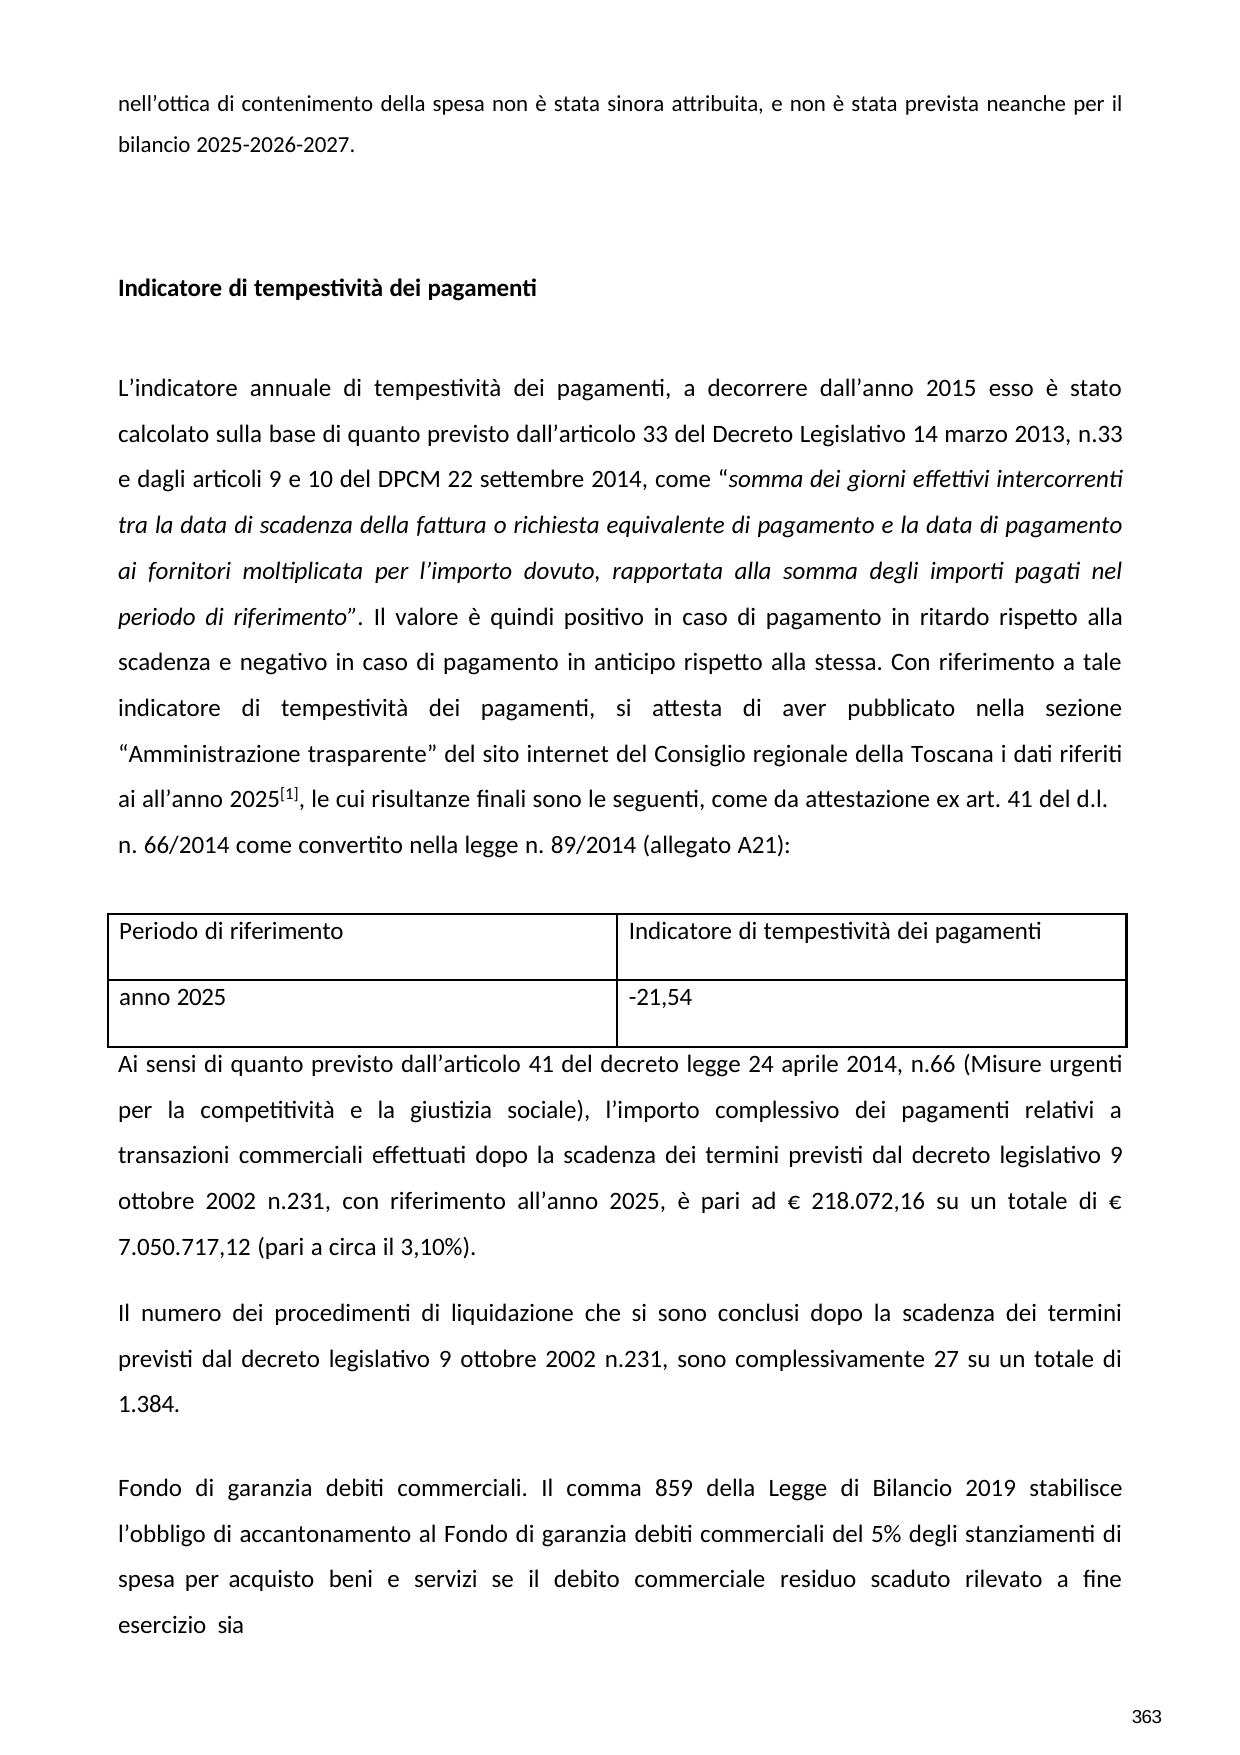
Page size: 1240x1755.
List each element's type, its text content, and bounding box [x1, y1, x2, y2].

subtitle Indicatore di tempestività dei pagamenti [118, 272, 1210, 303]
table_cell -21,54 [618, 981, 1125, 1046]
text Ai sensi di quanto previsto dall’articolo 41 del decreto legge 24 aprile 2014, n.66 (Misure urgenti per la competitività e la giustizia sociale), l’importo complessivo dei pagamenti relativi a transazioni commerciali effettuati dopo la scadenza dei termini previsti dal decreto legislativo 9 ottobre 2002 n.231, con riferimento all’anno 2025, è pari ad € 218.072,16 su un totale di € 7.050.717,12 (pari a circa il 3,10%). [118, 1048, 1122, 1261]
text nell’ottica di contenimento della spesa non è stata sinora attribuita, e non è stata prevista neanche per il bilancio 2025-2026-2027. [118, 89, 1123, 158]
text Il numero dei procedimenti di liquidazione che si sono conclusi dopo la scadenza dei termini previsti dal decreto legislativo 9 ottobre 2002 n.231, sono complessivamente 27 su un totale di 1.384. [118, 1297, 1122, 1419]
table_header Indicatore di tempestività dei pagamenti [618, 915, 1125, 979]
text L’indicatore annuale di tempestività dei pagamenti, a decorrere dall’anno 2015 esso è stato calcolato sulla base di quanto previsto dall’articolo 33 del Decreto Legislativo 14 marzo 2013, n.33 e dagli articoli 9 e 10 del DPCM 22 settembre 2014, come “somma dei giorni effettivi intercorrenti tra la data di scadenza della fattura o richiesta equivalente di pagamento e la data di pagamento ai fornitori moltiplicata per l’importo dovuto, rapportata alla somma degli importi pagati nel periodo di riferimento”. Il valore è quindi positivo in caso di pagamento in ritardo rispetto alla scadenza e negativo in caso di pagamento in anticipo rispetto alla stessa. Con riferimento a tale indicatore di tempestività dei pagamenti, si attesta di aver pubblicato nella sezione “Amministrazione trasparente” del sito internet del Consiglio regionale della Toscana i dati riferiti ai all’anno 2025[1], le cui risultanze finali sono le seguenti, come da attestazione ex art. 41 del d.l. [118, 372, 1123, 814]
table_header Periodo di riferimento [109, 915, 616, 979]
text Fondo di garanzia debiti commerciali. Il comma 859 della Legge di Bilancio 2019 stabilisce l’obbligo di accantonamento al Fondo di garanzia debiti commerciali del 5% degli stanziamenti di spesa per acquisto beni e servizi se il debito commerciale residuo scaduto rilevato a fine esercizio sia [118, 1472, 1122, 1640]
text n. 66/2014 come convertito nella legge n. 89/2014 (allegato A21): [118, 829, 1210, 860]
table_cell anno 2025 [109, 981, 616, 1046]
